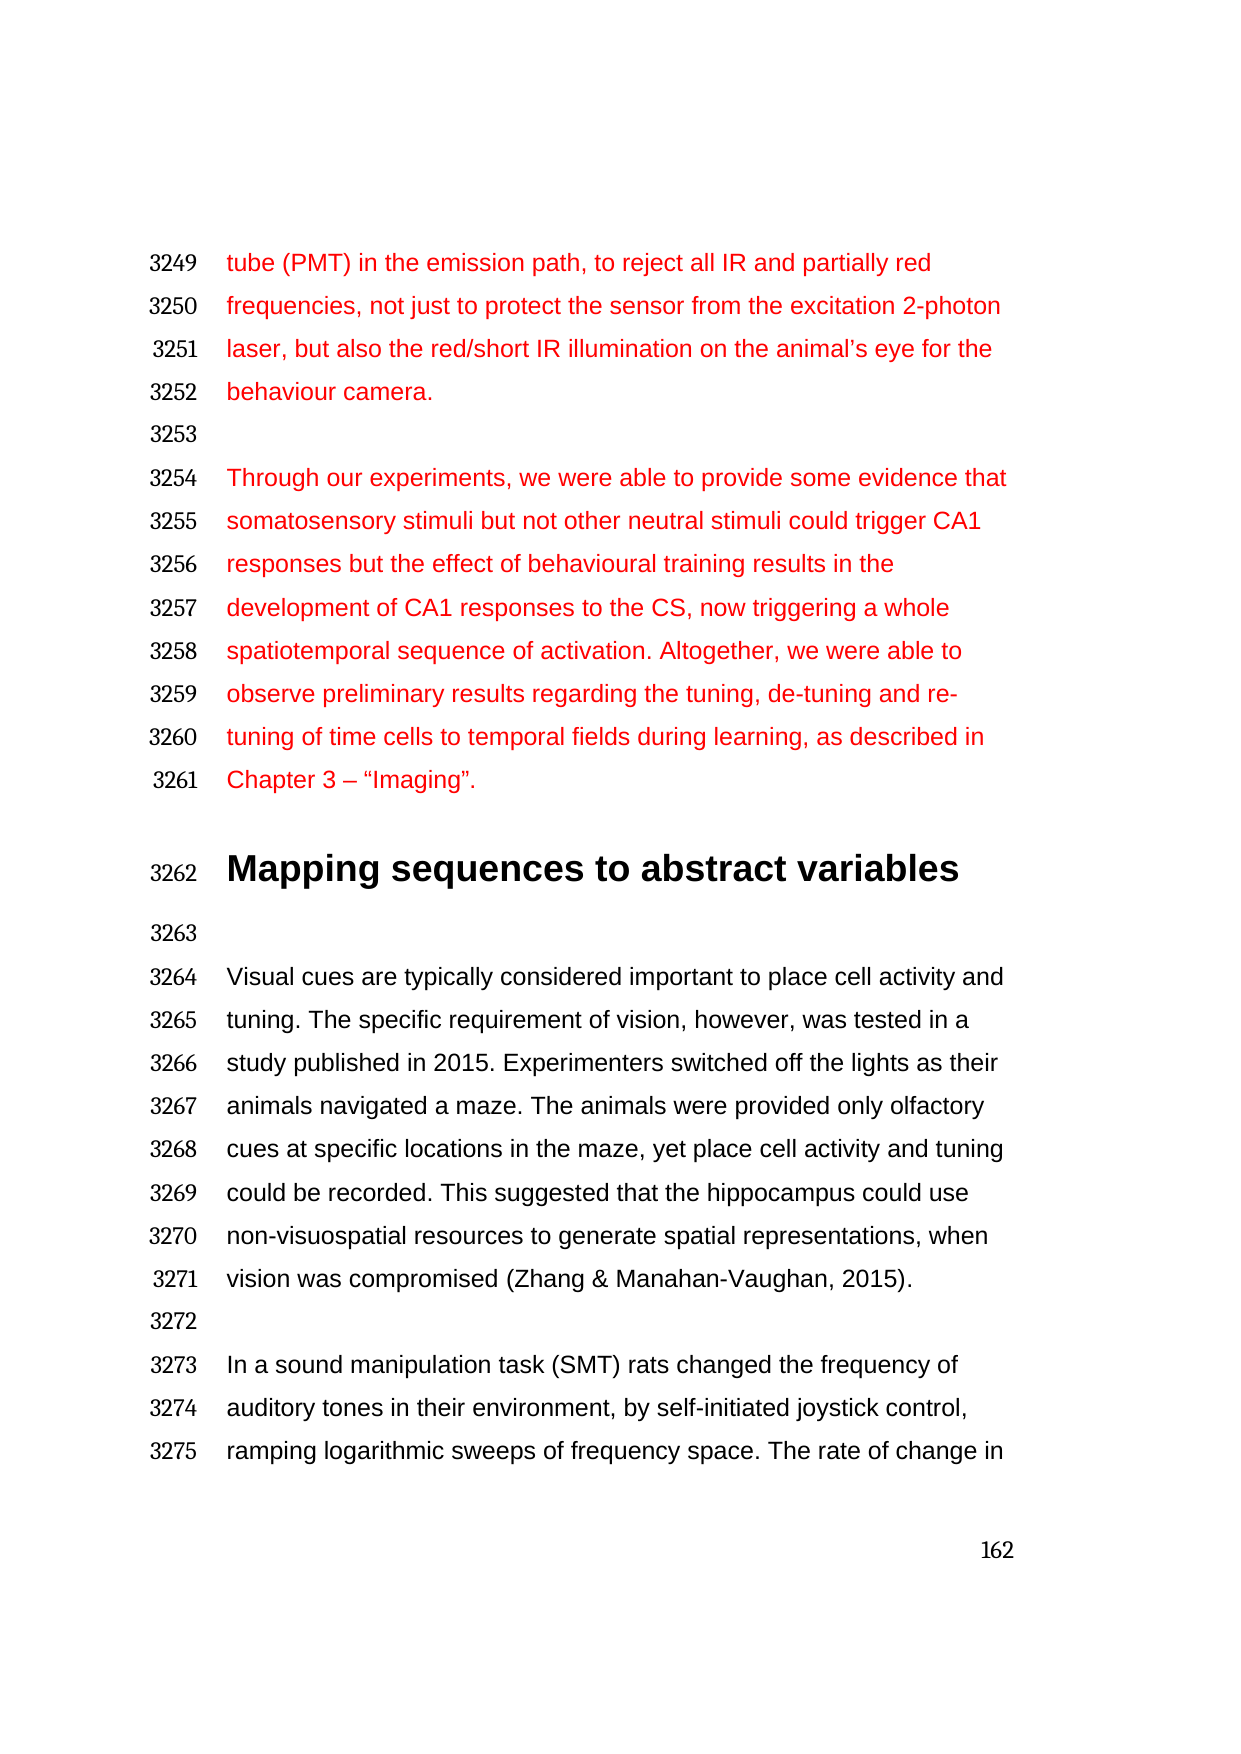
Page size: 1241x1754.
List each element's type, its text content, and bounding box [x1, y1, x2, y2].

subtitle Mapping sequences to abstract variables [226, 846, 1014, 889]
text In a sound manipulation task (SMT) rats changed the frequency of auditory tones in their environment, by self-initiated joystick control, ramping logarithmic sweeps of frequency space. The rate of change in [226, 1350, 1014, 1465]
text Visual cues are typically considered important to place cell activity and tuning. The specific requirement of vision, however, was tested in a study published in 2015. Experimenters switched off the lights as their animals navigated a maze. The animals were provided only olfactory cues at specific locations in the maze, yet place cell activity and tuning could be recorded. This suggested that the hippocampus could use non-visuospatial resources to generate spatial representations, when vision was compromised (Zhang & Manahan-Vaughan, 2015)⁠. [226, 962, 1014, 1292]
text Through our experiments, we were able to provide some evidence that somatosensory stimuli but not other neutral stimuli could trigger CA1 responses but the effect of behavioural training results in the development of CA1 responses to the CS, now triggering a whole spatiotemporal sequence of activation. Altogether, we were able to observe preliminary results regarding the tuning, de-tuning and re-tuning of time cells to temporal fields during learning, as described in Chapter 3 – “Imaging”. [226, 463, 1014, 794]
text tube (PMT) in the emission path, to reject all IR and partially red frequencies, not just to protect the sensor from the excitation 2-photon laser, but also the red/short IR illumination on the animal’s eye for the behaviour camera. [226, 248, 1014, 406]
